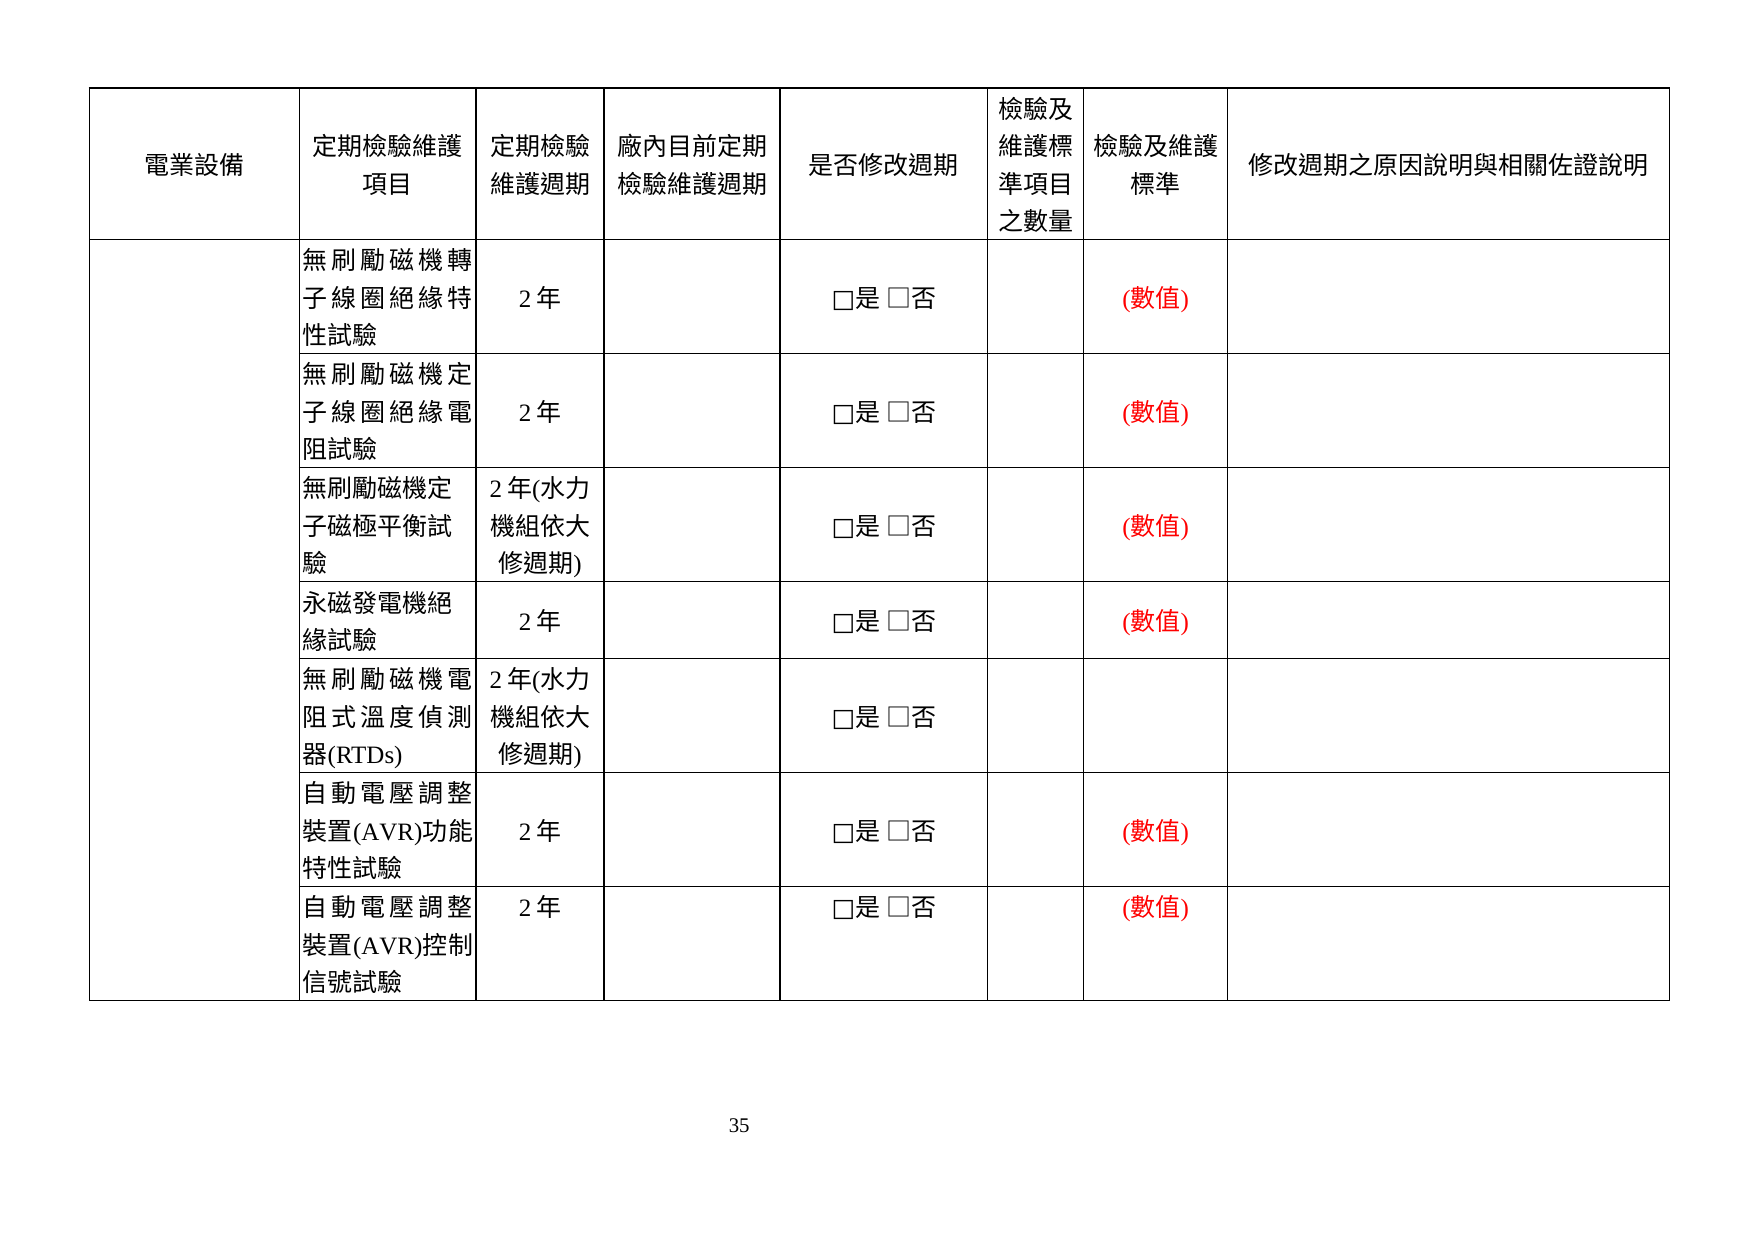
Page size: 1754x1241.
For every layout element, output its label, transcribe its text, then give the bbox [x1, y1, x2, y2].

table_cell 2年 [477, 354, 603, 467]
table_cell 2年 [477, 582, 603, 657]
table_cell 無刷勵磁機定子線圈絕緣電阻試驗 [300, 354, 475, 467]
table_cell □是 □否 [781, 582, 987, 657]
table_cell [90, 240, 299, 999]
table_header 電業設備 [90, 89, 299, 239]
table_cell 無刷勵磁機轉子線圈絕緣特性試驗 [300, 240, 475, 353]
table_cell [605, 659, 779, 771]
table_cell [605, 468, 779, 581]
table_cell (數值) [1084, 887, 1227, 999]
table_cell 2年 [477, 240, 603, 353]
table_cell [988, 659, 1083, 771]
table_cell (數值) [1084, 354, 1227, 467]
table_header 定期檢驗維護週期 [477, 89, 603, 239]
table_cell [605, 773, 779, 886]
table_cell [1228, 240, 1669, 353]
table_cell [988, 773, 1083, 886]
table_header 檢驗及維護標準項目之數量 [988, 89, 1083, 239]
table_cell [988, 240, 1083, 353]
table_cell [1228, 354, 1669, 467]
table_cell (數值) [1084, 468, 1227, 581]
table_cell 自動電壓調整裝置(AVR)控制信號試驗 [300, 887, 475, 999]
table_cell □是 □否 [781, 887, 987, 999]
table_cell [988, 887, 1083, 999]
table_cell [988, 354, 1083, 467]
table_header 廠內目前定期檢驗維護週期 [605, 89, 779, 239]
table_header 修改週期之原因說明與相關佐證說明 [1228, 89, 1669, 239]
table_cell [988, 468, 1083, 581]
table_cell □是 □否 [781, 240, 987, 353]
table_cell [1228, 582, 1669, 657]
table_cell [1228, 468, 1669, 581]
table_cell (數值) [1084, 582, 1227, 657]
table_cell 2年(水力機組依大修週期) [477, 468, 603, 581]
table_cell [605, 354, 779, 467]
table_cell 無刷勵磁機定子磁極平衡試驗 [300, 468, 475, 581]
table_cell (數值) [1084, 773, 1227, 886]
table_cell 2年 [477, 887, 603, 999]
table_cell □是 □否 [781, 468, 987, 581]
table_cell □是 □否 [781, 659, 987, 771]
table_header 是否修改週期 [781, 89, 987, 239]
table_cell □是 □否 [781, 773, 987, 886]
table_cell [1084, 659, 1227, 771]
table_cell (數值) [1084, 240, 1227, 353]
table_cell 2年 [477, 773, 603, 886]
table_cell [605, 240, 779, 353]
table_cell 自動電壓調整裝置(AVR)功能特性試驗 [300, 773, 475, 886]
table_cell [605, 887, 779, 999]
table_cell □是 □否 [781, 354, 987, 467]
table_cell [1228, 773, 1669, 886]
table_cell 2年(水力機組依大修週期) [477, 659, 603, 771]
table_cell [988, 582, 1083, 657]
table_cell 永磁發電機絕緣試驗 [300, 582, 475, 657]
table_header 檢驗及維護標準 [1084, 89, 1227, 239]
table_header 定期檢驗維護項目 [300, 89, 475, 239]
table_cell [1228, 659, 1669, 771]
table_cell 無刷勵磁機電阻式溫度偵測器(RTDs) [300, 659, 475, 771]
table_cell [605, 582, 779, 657]
table_cell [1228, 887, 1669, 999]
